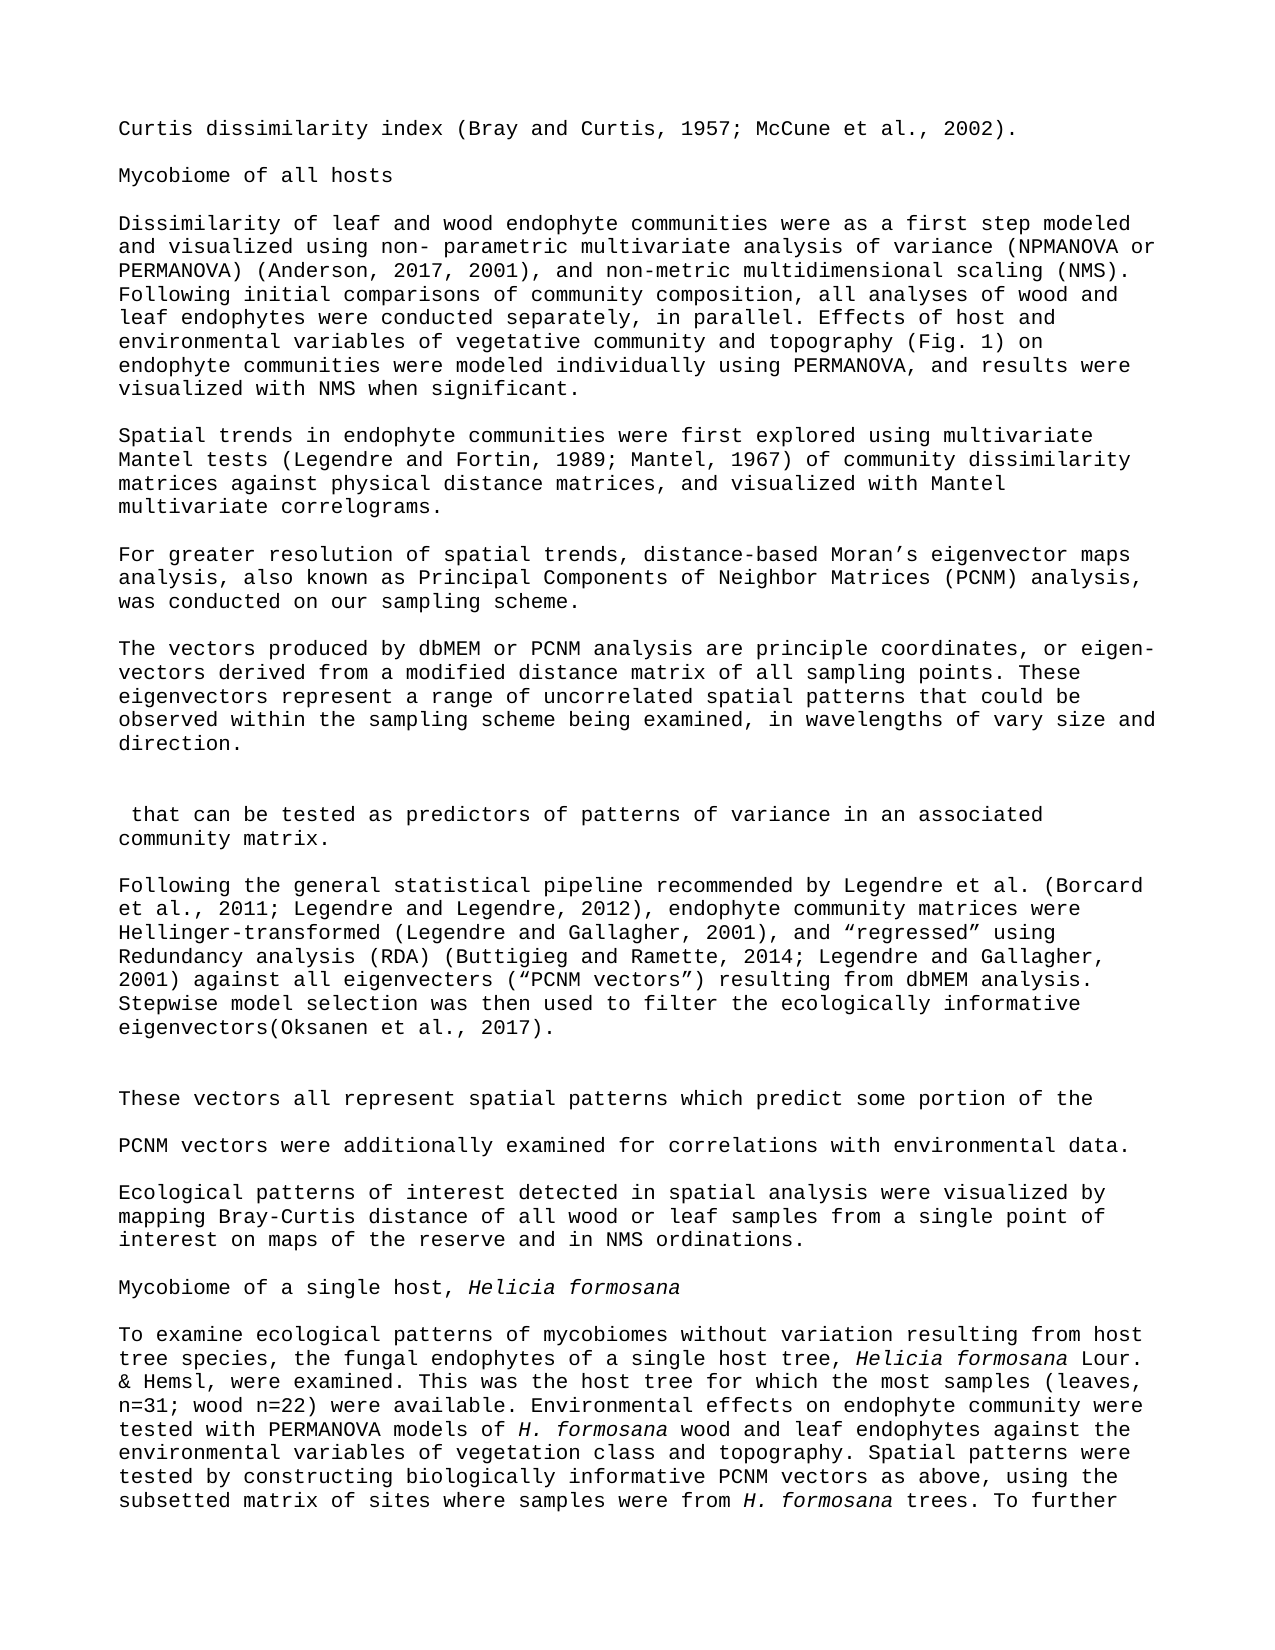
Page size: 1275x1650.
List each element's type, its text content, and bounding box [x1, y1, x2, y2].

text Mycobiome of a single host, Helicia formosana [118, 1277, 1157, 1300]
text For greater resolution of spatial trends, distance-based Moran’s eigenvector maps analysis, also known as Principal Components of Neighbor Matrices (PCNM) analysis, was conducted on our sampling scheme. [118, 544, 1157, 615]
text The vectors produced by dbMEM or PCNM analysis are principle coordinates, or eigen- vectors derived from a modified distance matrix of all sampling points. These eigenvectors represent a range of uncorrelated spatial patterns that could be observed within the sampling scheme being examined, in wavelengths of vary size and direction. [118, 638, 1157, 757]
text Dissimilarity of leaf and wood endophyte communities were as a first step modeled and visualized using non- parametric multivariate analysis of variance (NPMANOVA or PERMANOVA) (Anderson, 2017, 2001), and non-metric multidimensional scaling (NMS). Following initial comparisons of community composition, all analyses of wood and leaf endophytes were conducted separately, in parallel. Effects of host and environmental variables of vegetative community and topography (Fig. 1) on endophyte communities were modeled individually using PERMANOVA, and results were visualized with NMS when significant. [118, 213, 1157, 402]
text PCNM vectors were additionally examined for correlations with environmental data. [118, 1135, 1157, 1158]
text Mycobiome of all hosts [118, 165, 1157, 189]
text Curtis dissimilarity index (Bray and Curtis, 1957; McCune et al., 2002). [118, 118, 1157, 142]
text Following the general statistical pipeline recommended by Legendre et al. (Borcard et al., 2011; Legendre and Legendre, 2012), endophyte community matrices were Hellinger-transformed (Legendre and Gallagher, 2001), and “regressed” using Redundancy analysis (RDA) (Buttigieg and Ramette, 2014; Legendre and Gallagher, 2001) against all eigenvecters (“PCNM vectors”) resulting from dbMEM analysis. Stepwise model selection was then used to filter the ecologically informative eigenvectors(Oksanen et al., 2017). [118, 875, 1157, 1040]
text Ecological patterns of interest detected in spatial analysis were visualized by mapping Bray-Curtis distance of all wood or leaf samples from a single point of interest on maps of the reserve and in NMS ordinations. [118, 1182, 1157, 1253]
text These vectors all represent spatial patterns which predict some portion of the [118, 1088, 1157, 1111]
text that can be tested as predictors of patterns of variance in an associated community matrix. [118, 804, 1157, 851]
text To examine ecological patterns of mycobiomes without variation resulting from host tree species, the fungal endophytes of a single host tree, Helicia formosana Lour. & Hemsl, were examined. This was the host tree for which the most samples (leaves, n=31; wood n=22) were available. Environmental effects on endophyte community were tested with PERMANOVA models of H. formosana wood and leaf endophytes against the environmental variables of vegetation class and topography. Spatial patterns were tested by constructing biologically informative PCNM vectors as above, using the subsetted matrix of sites where samples were from H. formosana trees. To further [118, 1324, 1157, 1513]
text Spatial trends in endophyte communities were first explored using multivariate Mantel tests (Legendre and Fortin, 1989; Mantel, 1967) of community dissimilarity matrices against physical distance matrices, and visualized with Mantel multivariate correlograms. [118, 426, 1157, 520]
